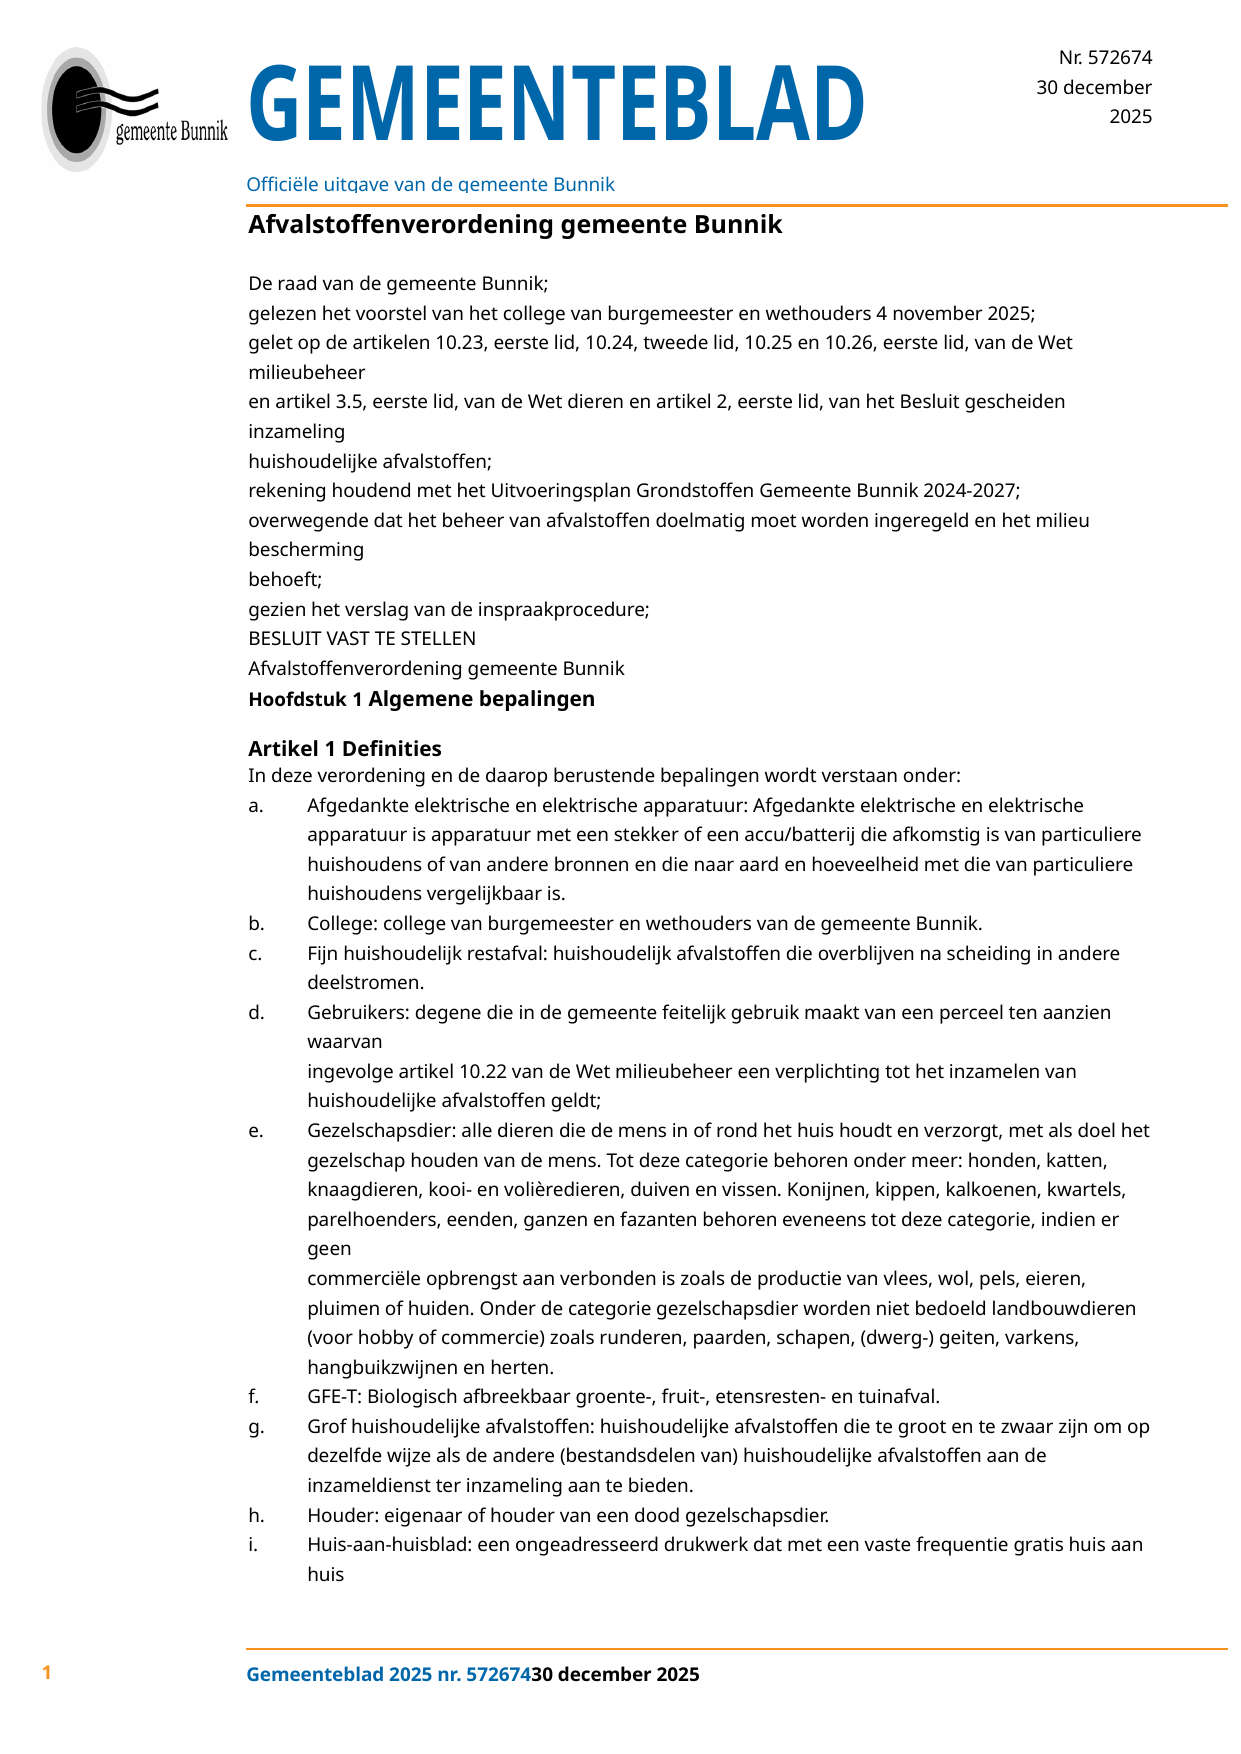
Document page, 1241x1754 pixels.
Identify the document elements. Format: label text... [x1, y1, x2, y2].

text BESLUIT VAST TE STELLEN [248, 625, 1152, 651]
list GFE-T: Biologisch afbreekbaar groente-, fruit-, etensresten- en tuinafval. [248, 1383, 1152, 1409]
list Gezelschapsdier: alle dieren die de mens in of rond het huis houdt en verzorgt, met als doel het [248, 1117, 1152, 1143]
list deelstromen. [248, 969, 1152, 995]
list commerciële opbrengst aan verbonden is zoals de productie van vlees, wol, pels, eieren, pluimen of huiden. Onder de categorie gezelschapsdier worden niet bedoeld landbouwdieren (voor hobby of commercie) zoals runderen, paarden, schapen, (dwerg-) geiten, varkens, hangbuikzwijnen en herten. [248, 1265, 1152, 1379]
text Artikel 1 Definities [248, 734, 1152, 762]
list gezelschap houden van de mens. Tot deze categorie behoren onder meer: honden, katten, [248, 1147, 1152, 1172]
text rekening houdend met het Uitvoeringsplan Grondstoffen Gemeente Bunnik 2024-2027; [248, 477, 1152, 503]
list Grof huishoudelijke afvalstoffen: huishoudelijke afvalstoffen die te groot en te zwaar zijn om op dezelfde wijze als de andere (bestandsdelen van) huishoudelijke afvalstoffen aan de inzameldienst ter inzameling aan te bieden. [248, 1413, 1152, 1498]
text huishoudelijke afvalstoffen; [248, 448, 1152, 473]
list Fijn huishoudelijk restafval: huishoudelijk afvalstoffen die overblijven na scheiding in andere [248, 940, 1152, 965]
list ingevolge artikel 10.22 van de Wet milieubeheer een verplichting tot het inzamelen van huishoudelijke afvalstoffen geldt; [248, 1058, 1152, 1113]
text gezien het verslag van de inspraakprocedure; [248, 596, 1152, 621]
text overwegende dat het beheer van afvalstoffen doelmatig moet worden ingeregeld en het milieu bescherming [248, 507, 1152, 562]
list parelhoenders, eenden, ganzen en fazanten behoren eveneens tot deze categorie, indien er geen [248, 1206, 1152, 1261]
text Hoofdstuk 1 Algemene bepalingen [248, 684, 1152, 713]
text Afvalstoffenverordening gemeente Bunnik [248, 655, 1152, 681]
text behoeft; [248, 566, 1152, 592]
list Gebruikers: degene die in de gemeente feitelijk gebruik maakt van een perceel ten aanzien waarvan [248, 999, 1152, 1054]
list College: college van burgemeester en wethouders van de gemeente Bunnik. [248, 910, 1152, 936]
list knaagdieren, kooi- en volièredieren, duiven en vissen. Konijnen, kippen, kalkoenen, kwartels, [248, 1176, 1152, 1202]
list Afgedankte elektrische en elektrische apparatuur: Afgedankte elektrische en elektrische apparatuur is apparatuur met een stekker of een accu/batterij die afkomstig is van particuliere huishoudens of van andere bronnen en die naar aard en hoeveelheid met die van particuliere huishoudens vergelijkbaar is. [248, 792, 1152, 906]
text gelezen het voorstel van het college van burgemeester en wethouders 4 november 2025; [248, 300, 1152, 326]
text Afvalstoffenverordening gemeente Bunnik [248, 207, 1152, 241]
text en artikel 3.5, eerste lid, van de Wet dieren en artikel 2, eerste lid, van het Besluit gescheiden inzameling [248, 389, 1152, 444]
picture [41, 47, 231, 172]
list Houder: eigenaar of houder van een dood gezelschapsdier. [248, 1502, 1152, 1527]
text In deze verordening en de daarop berustende bepalingen wordt verstaan onder: [248, 762, 1152, 788]
list Huis-aan-huisblad: een ongeadresseerd drukwerk dat met een vaste frequentie gratis huis aan huis [248, 1531, 1152, 1587]
text De raad van de gemeente Bunnik; [248, 270, 1152, 296]
text gelet op de artikelen 10.23, eerste lid, 10.24, tweede lid, 10.25 en 10.26, eerste lid, van de Wet milieubeheer [248, 329, 1152, 385]
